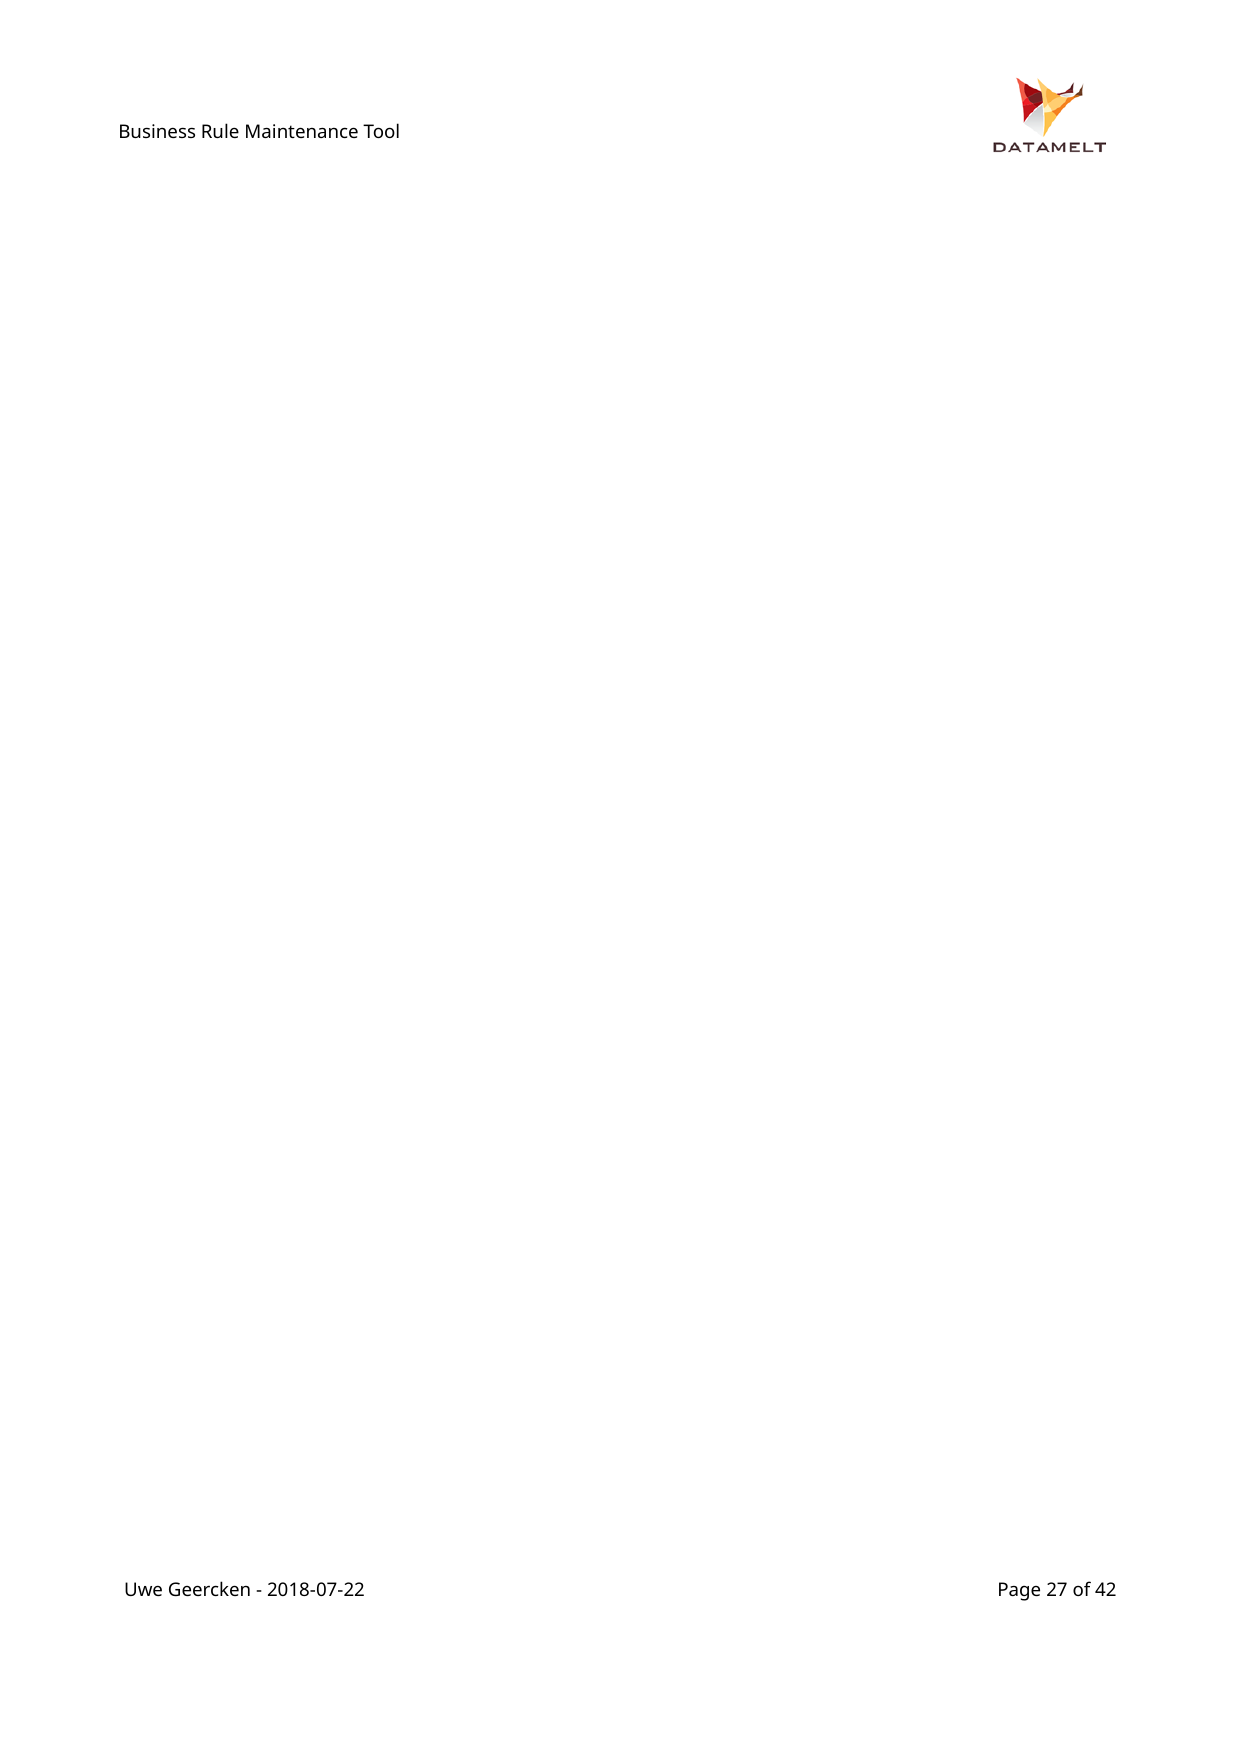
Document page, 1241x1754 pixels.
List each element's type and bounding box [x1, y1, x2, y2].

picture [992, 69, 1107, 160]
